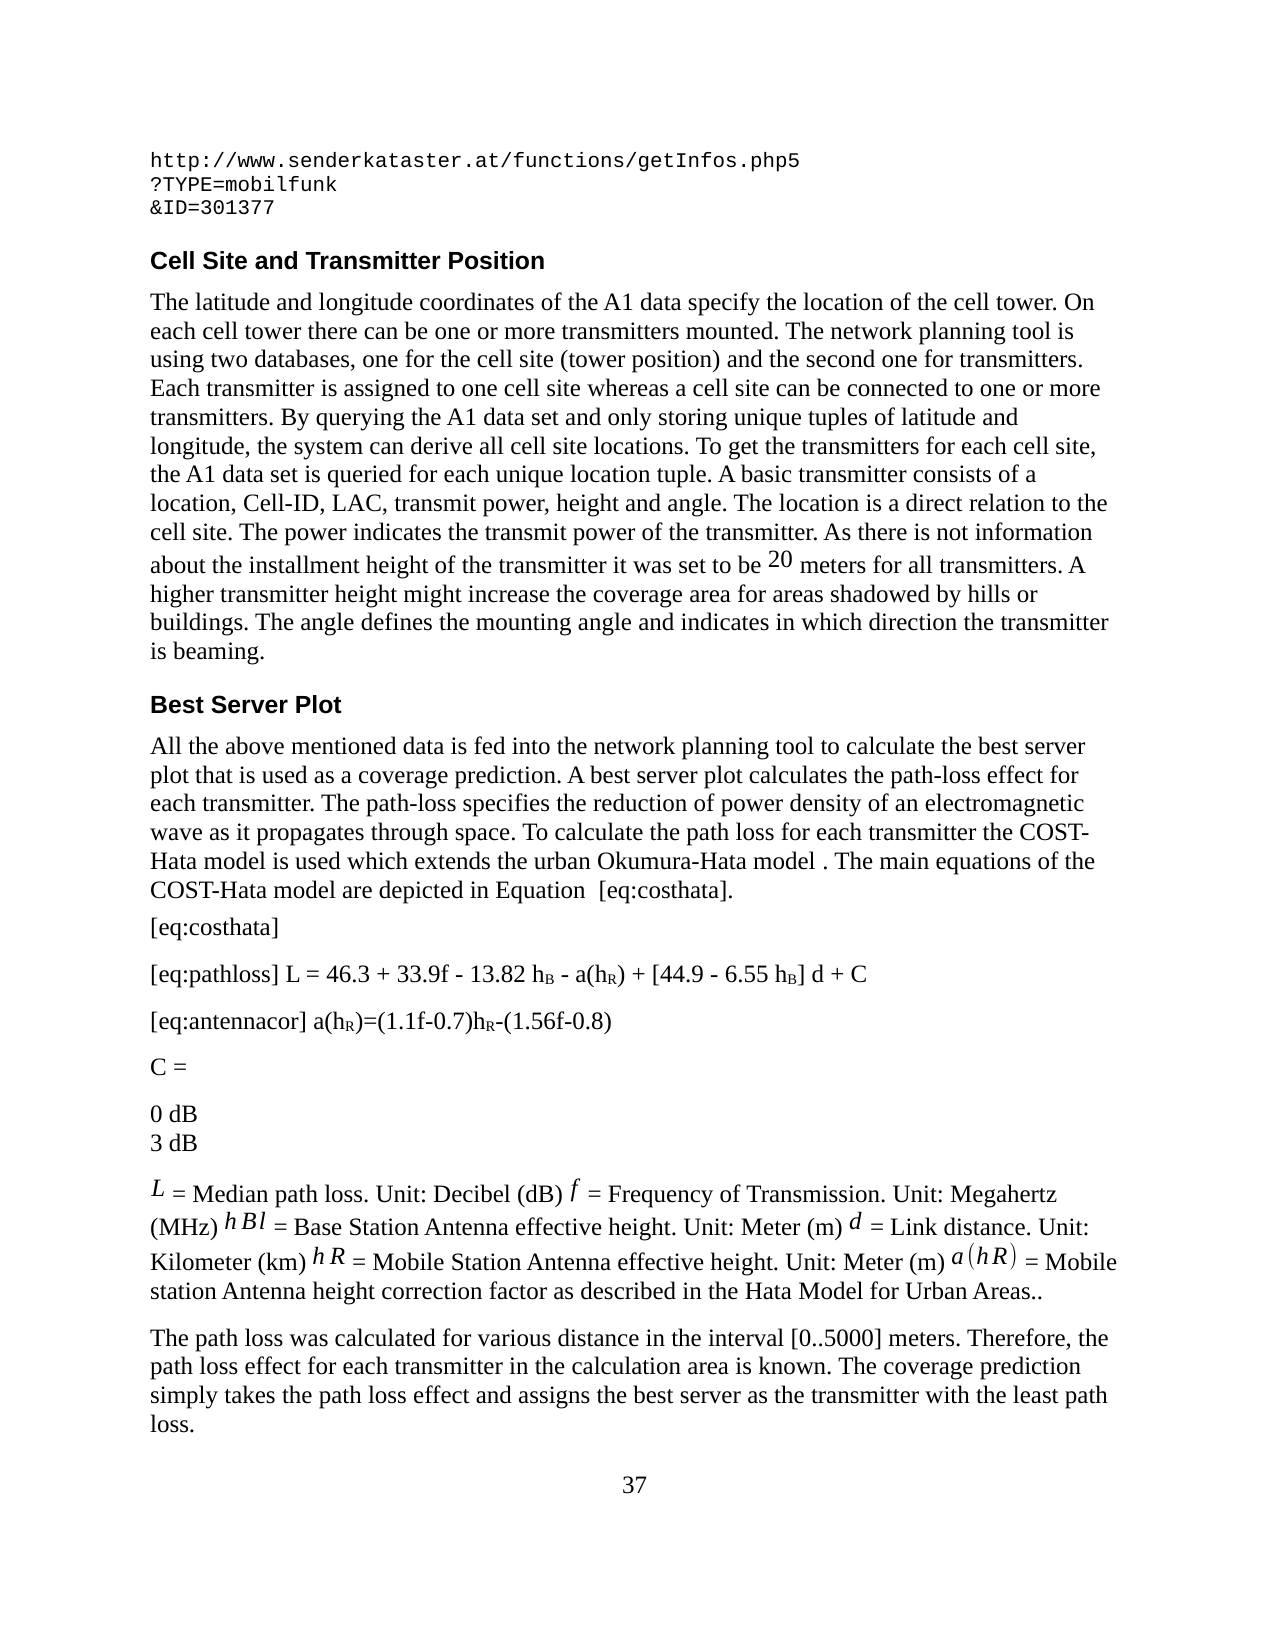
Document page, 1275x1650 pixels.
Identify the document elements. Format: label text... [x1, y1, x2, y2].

text = Median path loss. Unit: Decibel (dB) = Frequency of Transmission. Unit: Megahertz (MHz) = Base Station Antenna effective height. Unit: Meter (m) = Link distance. Unit: Kilometer (km) = Mobile Station Antenna effective height. Unit: Meter (m) = Mobile station Antenna height correction factor as described in the Hata Model for Urban Areas.. [150, 1174, 1125, 1305]
text C = [150, 1052, 1125, 1081]
text The path loss was calculated for various distance in the interval [0..5000] meters. Therefore, the path loss effect for each transmitter in the calculation area is known. The coverage prediction simply takes the path loss effect and assigns the best server as the transmitter with the least path loss. [150, 1323, 1125, 1438]
subtitle Cell Site and Transmitter Position [150, 246, 1125, 274]
text All the above mentioned data is fed into the network planning tool to calculate the best server plot that is used as a coverage prediction. A best server plot calculates the path-loss effect for each transmitter. The path-loss specifies the reduction of power density of an electromagnetic wave as it propagates through space. To calculate the path loss for each transmitter the COST-Hata model is used which extends the urban Okumura-Hata model . The main equations of the COST-Hata model are depicted in Equation [eq:costhata]. [150, 731, 1125, 903]
text &ID=301377 [150, 197, 1125, 221]
text http://www.senderkataster.at/functions/getInfos.php5 [150, 150, 1125, 174]
text ?TYPE=mobilfunk [150, 174, 1125, 197]
subtitle Best Server Plot [150, 690, 1125, 718]
text 0 dB 3 dB [150, 1099, 1125, 1157]
text [eq:antennacor] a(hR)=(1.1f-0.7)hR-(1.56f-0.8) [150, 1006, 1125, 1034]
text The latitude and longitude coordinates of the A1 data specify the location of the cell tower. On each cell tower there can be one or more transmitters mounted. The network planning tool is using two databases, one for the cell site (tower position) and the second one for transmitters. Each transmitter is assigned to one cell site whereas a cell site can be connected to one or more transmitters. By querying the A1 data set and only storing unique tuples of latitude and longitude, the system can derive all cell site locations. To get the transmitters for each cell site, the A1 data set is queried for each unique location tuple. A basic transmitter consists of a location, Cell-ID, LAC, transmit power, height and angle. The location is a direct relation to the cell site. The power indicates the transmit power of the transmitter. As there is not information about the installment height of the transmitter it was set to be meters for all transmitters. A higher transmitter height might increase the coverage area for areas shadowed by hills or buildings. The angle defines the mounting angle and indicates in which direction the transmitter is beaming. [150, 287, 1125, 665]
text [eq:costhata] [150, 912, 1125, 941]
text [eq:pathloss] L = 46.3 + 33.9f - 13.82 hB - a(hR) + [44.9 - 6.55 hB] d + C [150, 959, 1125, 988]
